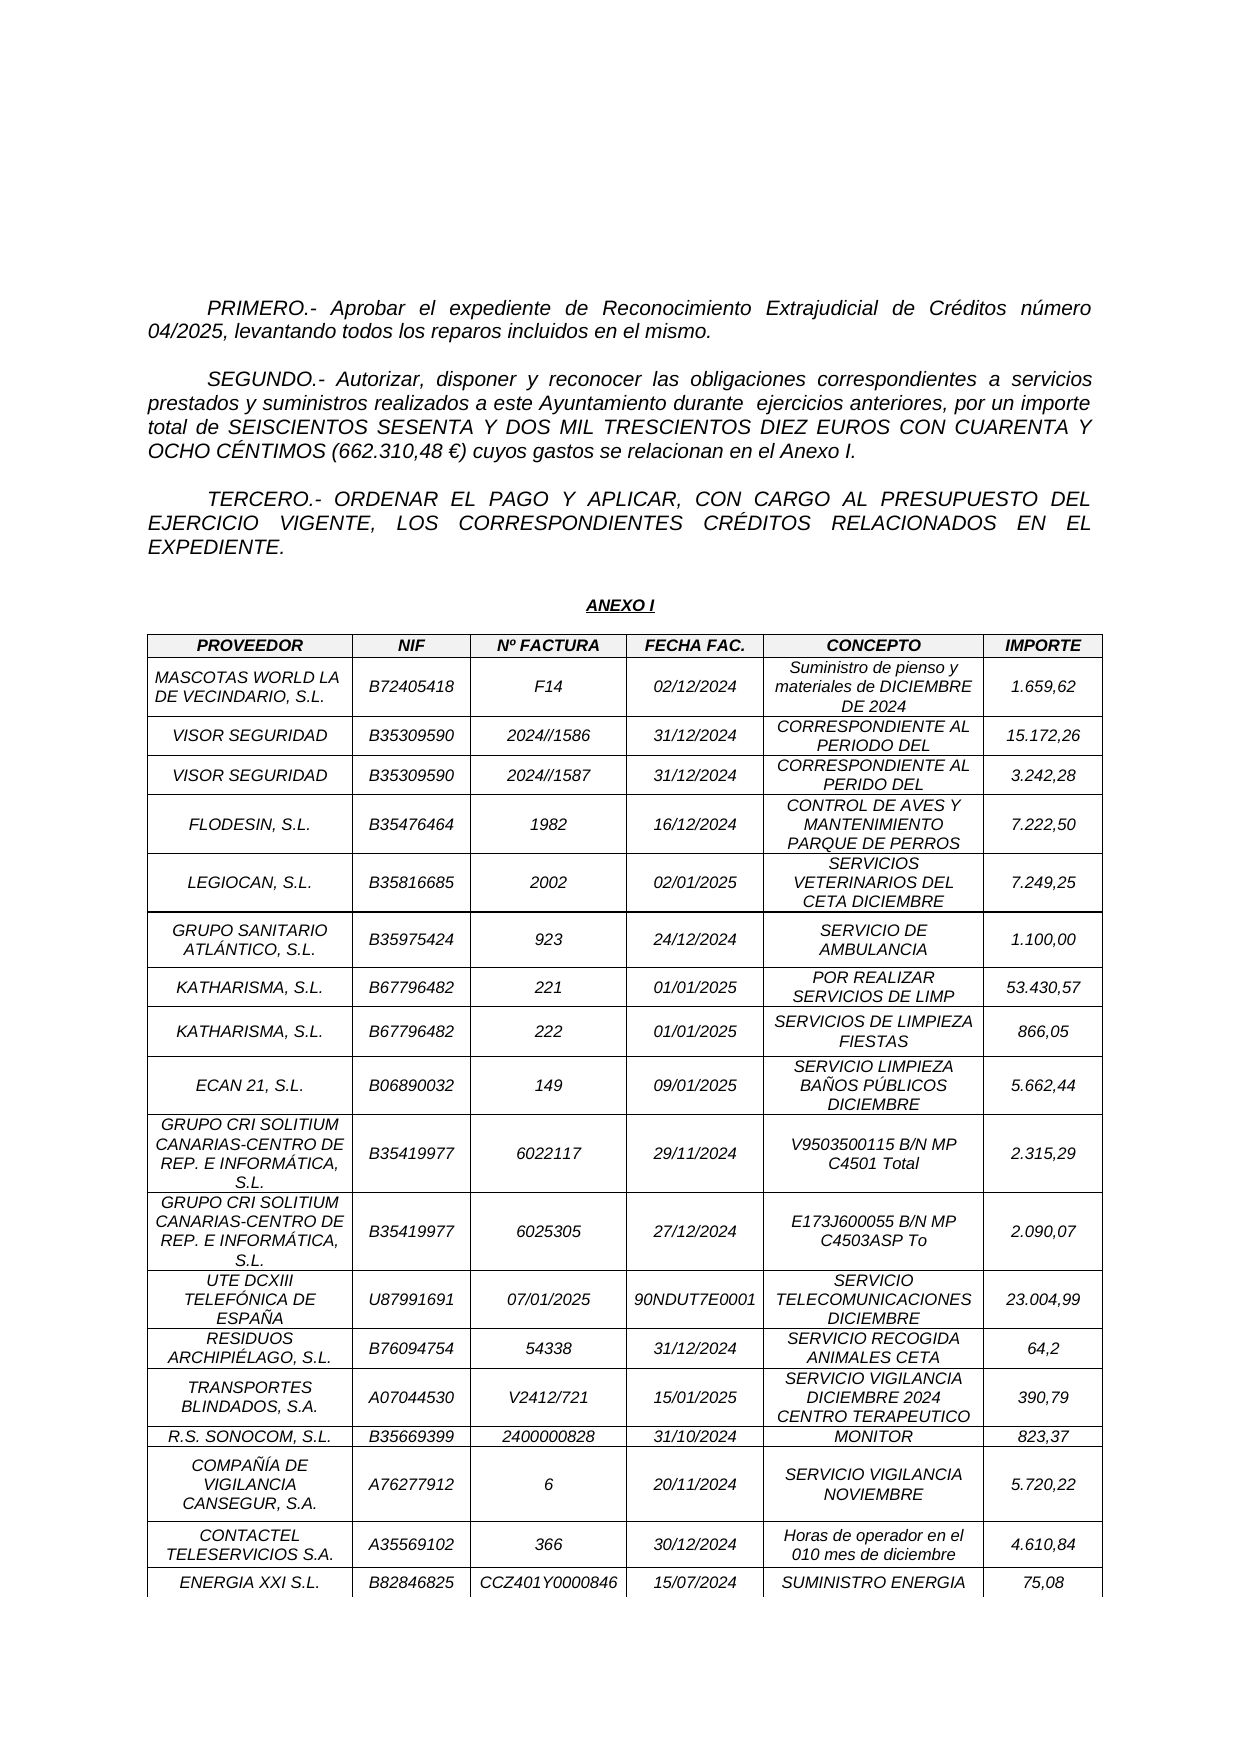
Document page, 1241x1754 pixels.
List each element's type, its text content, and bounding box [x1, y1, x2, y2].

table_cell 6022117 [471, 1115, 626, 1192]
table_cell 01/01/2025 [627, 1007, 763, 1056]
table_cell POR REALIZAR SERVICIOS DE LIMP [764, 968, 983, 1006]
table_cell 02/01/2025 [627, 854, 763, 911]
table_cell B35419977 [353, 1193, 470, 1269]
table_cell 31/12/2024 [627, 756, 763, 794]
table_cell 7.249,25 [984, 854, 1102, 911]
table_header PROVEEDOR [148, 635, 352, 657]
table_cell FLODESIN, S.L. [148, 795, 352, 853]
table_cell 1982 [471, 795, 626, 853]
table_cell 16/12/2024 [627, 795, 763, 853]
table_cell B35309590 [353, 756, 470, 794]
table_cell Suministro de pienso y materiales de DICIEMBRE DE 2024 [764, 658, 983, 716]
table_cell 366 [471, 1522, 626, 1567]
table_cell E173J600055 B/N MP C4503ASP To [764, 1193, 983, 1269]
table_cell 2024//1586 [471, 717, 626, 755]
table_cell B35816685 [353, 854, 470, 911]
table_cell VISOR SEGURIDAD [148, 717, 352, 755]
table_cell U87991691 [353, 1271, 470, 1328]
table_cell 15.172,26 [984, 717, 1102, 755]
table_cell A35569102 [353, 1522, 470, 1567]
table_cell F14 [471, 658, 626, 716]
table_cell 923 [471, 913, 626, 967]
table_cell CORRESPONDIENTE AL PERIODO DEL [764, 717, 983, 755]
table_cell ENERGIA XXI S.L. [148, 1568, 352, 1597]
table_cell 01/01/2025 [627, 968, 763, 1006]
table_cell 149 [471, 1057, 626, 1114]
table_cell 823,37 [984, 1427, 1102, 1446]
table_cell B67796482 [353, 968, 470, 1006]
table_cell SERVICIO DE AMBULANCIA [764, 913, 983, 967]
table_header IMPORTE [984, 635, 1102, 657]
table_cell B35419977 [353, 1115, 470, 1192]
table_cell SERVICIO LIMPIEZA BAÑOS PÚBLICOS DICIEMBRE [764, 1057, 983, 1114]
table_cell LEGIOCAN, S.L. [148, 854, 352, 911]
table_cell 5.662,44 [984, 1057, 1102, 1114]
table_cell 3.242,28 [984, 756, 1102, 794]
table_cell 1.100,00 [984, 913, 1102, 967]
table_cell 30/12/2024 [627, 1522, 763, 1567]
text SEGUNDO.- Autorizar, disponer y reconocer las obligaciones correspondientes a servicios prestados y suministros realizados a este Ayuntamiento durante ejercicios anteriores, por un importe total de SEISCIENTOS SESENTA Y DOS MIL TRESCIENTOS DIEZ EUROS CON CUARENTA Y OCHO CÉNTIMOS (662.310,48 €) cuyos gastos se relacionan en el Anexo I. [148, 367, 1092, 463]
table_cell B35309590 [353, 717, 470, 755]
table_cell CCZ401Y0000846 [471, 1568, 626, 1597]
table_cell 15/07/2024 [627, 1568, 763, 1597]
table_cell GRUPO CRI SOLITIUM CANARIAS-CENTRO DE REP. E INFORMÁTICA, S.L. [148, 1115, 352, 1192]
table_cell B72405418 [353, 658, 470, 716]
table_cell CORRESPONDIENTE AL PERIDO DEL [764, 756, 983, 794]
table_header NIF [353, 635, 470, 657]
table_cell SERVICIO TELECOMUNICACIONES DICIEMBRE [764, 1271, 983, 1328]
table_cell 64,2 [984, 1329, 1102, 1367]
table_cell COMPAÑÍA DE VIGILANCIA CANSEGUR, S.A. [148, 1447, 352, 1521]
table_cell Horas de operador en el 010 mes de diciembre [764, 1522, 983, 1567]
table_cell V9503500115 B/N MP C4501 Total [764, 1115, 983, 1192]
table_cell 2024//1587 [471, 756, 626, 794]
table_cell 31/10/2024 [627, 1427, 763, 1446]
table_cell 53.430,57 [984, 968, 1102, 1006]
table_cell KATHARISMA, S.L. [148, 968, 352, 1006]
text ANEXO I [148, 595, 1092, 614]
table_cell 09/01/2025 [627, 1057, 763, 1114]
table_cell VISOR SEGURIDAD [148, 756, 352, 794]
table_cell ECAN 21, S.L. [148, 1057, 352, 1114]
table_cell 5.720,22 [984, 1447, 1102, 1521]
table_cell 6025305 [471, 1193, 626, 1269]
table_cell SERVICIOS VETERINARIOS DEL CETA DICIEMBRE [764, 854, 983, 911]
table_cell 390,79 [984, 1369, 1102, 1426]
table_cell KATHARISMA, S.L. [148, 1007, 352, 1056]
table_cell B35975424 [353, 913, 470, 967]
table_cell 15/01/2025 [627, 1369, 763, 1426]
table_cell 1.659,62 [984, 658, 1102, 716]
table_header CONCEPTO [764, 635, 983, 657]
table_cell 29/11/2024 [627, 1115, 763, 1192]
table_cell 2400000828 [471, 1427, 626, 1446]
table_cell 221 [471, 968, 626, 1006]
table_cell GRUPO CRI SOLITIUM CANARIAS-CENTRO DE REP. E INFORMÁTICA, S.L. [148, 1193, 352, 1269]
table_cell B35669399 [353, 1427, 470, 1446]
table_cell B67796482 [353, 1007, 470, 1056]
table_cell 27/12/2024 [627, 1193, 763, 1269]
table_cell 23.004,99 [984, 1271, 1102, 1328]
table_header Nº FACTURA [471, 635, 626, 657]
table_cell 20/11/2024 [627, 1447, 763, 1521]
table_cell A07044530 [353, 1369, 470, 1426]
text PRIMERO.- Aprobar el expediente de Reconocimiento Extrajudicial de Créditos número 04/2025, levantando todos los reparos incluidos en el mismo. [148, 295, 1092, 343]
table_cell 07/01/2025 [471, 1271, 626, 1328]
table_cell 02/12/2024 [627, 658, 763, 716]
table_cell UTE DCXIII TELEFÓNICA DE ESPAÑA [148, 1271, 352, 1328]
table_cell 2.090,07 [984, 1193, 1102, 1269]
table_cell B82846825 [353, 1568, 470, 1597]
table_cell R.S. SONOCOM, S.L. [148, 1427, 352, 1446]
table_cell 2002 [471, 854, 626, 911]
table_cell B76094754 [353, 1329, 470, 1367]
table_cell SERVICIOS DE LIMPIEZA FIESTAS [764, 1007, 983, 1056]
table_cell 24/12/2024 [627, 913, 763, 967]
table_cell 75,08 [984, 1568, 1102, 1597]
table_cell 222 [471, 1007, 626, 1056]
table_cell MONITOR [764, 1427, 983, 1446]
table_cell TRANSPORTES BLINDADOS, S.A. [148, 1369, 352, 1426]
table_cell MASCOTAS WORLD LA DE VECINDARIO, S.L. [148, 658, 352, 716]
table_cell 866,05 [984, 1007, 1102, 1056]
table_cell 6 [471, 1447, 626, 1521]
table_cell SERVICIO VIGILANCIA DICIEMBRE 2024 CENTRO TERAPEUTICO [764, 1369, 983, 1426]
table_cell SERVICIO RECOGIDA ANIMALES CETA [764, 1329, 983, 1367]
table_cell RESIDUOS ARCHIPIÉLAGO, S.L. [148, 1329, 352, 1367]
table_cell 2.315,29 [984, 1115, 1102, 1192]
table_header FECHA FAC. [627, 635, 763, 657]
table_cell 31/12/2024 [627, 1329, 763, 1367]
table_cell CONTROL DE AVES Y MANTENIMIENTO PARQUE DE PERROS [764, 795, 983, 853]
table_cell V2412/721 [471, 1369, 626, 1426]
table_cell B35476464 [353, 795, 470, 853]
table_cell 90NDUT7E0001 [627, 1271, 763, 1328]
table_cell CONTACTEL TELESERVICIOS S.A. [148, 1522, 352, 1567]
table_cell A76277912 [353, 1447, 470, 1521]
table_cell GRUPO SANITARIO ATLÁNTICO, S.L. [148, 913, 352, 967]
table_cell B06890032 [353, 1057, 470, 1114]
table_cell 31/12/2024 [627, 717, 763, 755]
table_cell 7.222,50 [984, 795, 1102, 853]
table_cell 4.610,84 [984, 1522, 1102, 1567]
table_cell SUMINISTRO ENERGIA [764, 1568, 983, 1597]
table_cell 54338 [471, 1329, 626, 1367]
text TERCERO.- Ordenar el pago y aplicar, con cargo al Presupuesto del ejercicio vigente, los correspondientes créditos relacionados en el expediente. [148, 487, 1092, 559]
table_cell SERVICIO VIGILANCIA NOVIEMBRE [764, 1447, 983, 1521]
